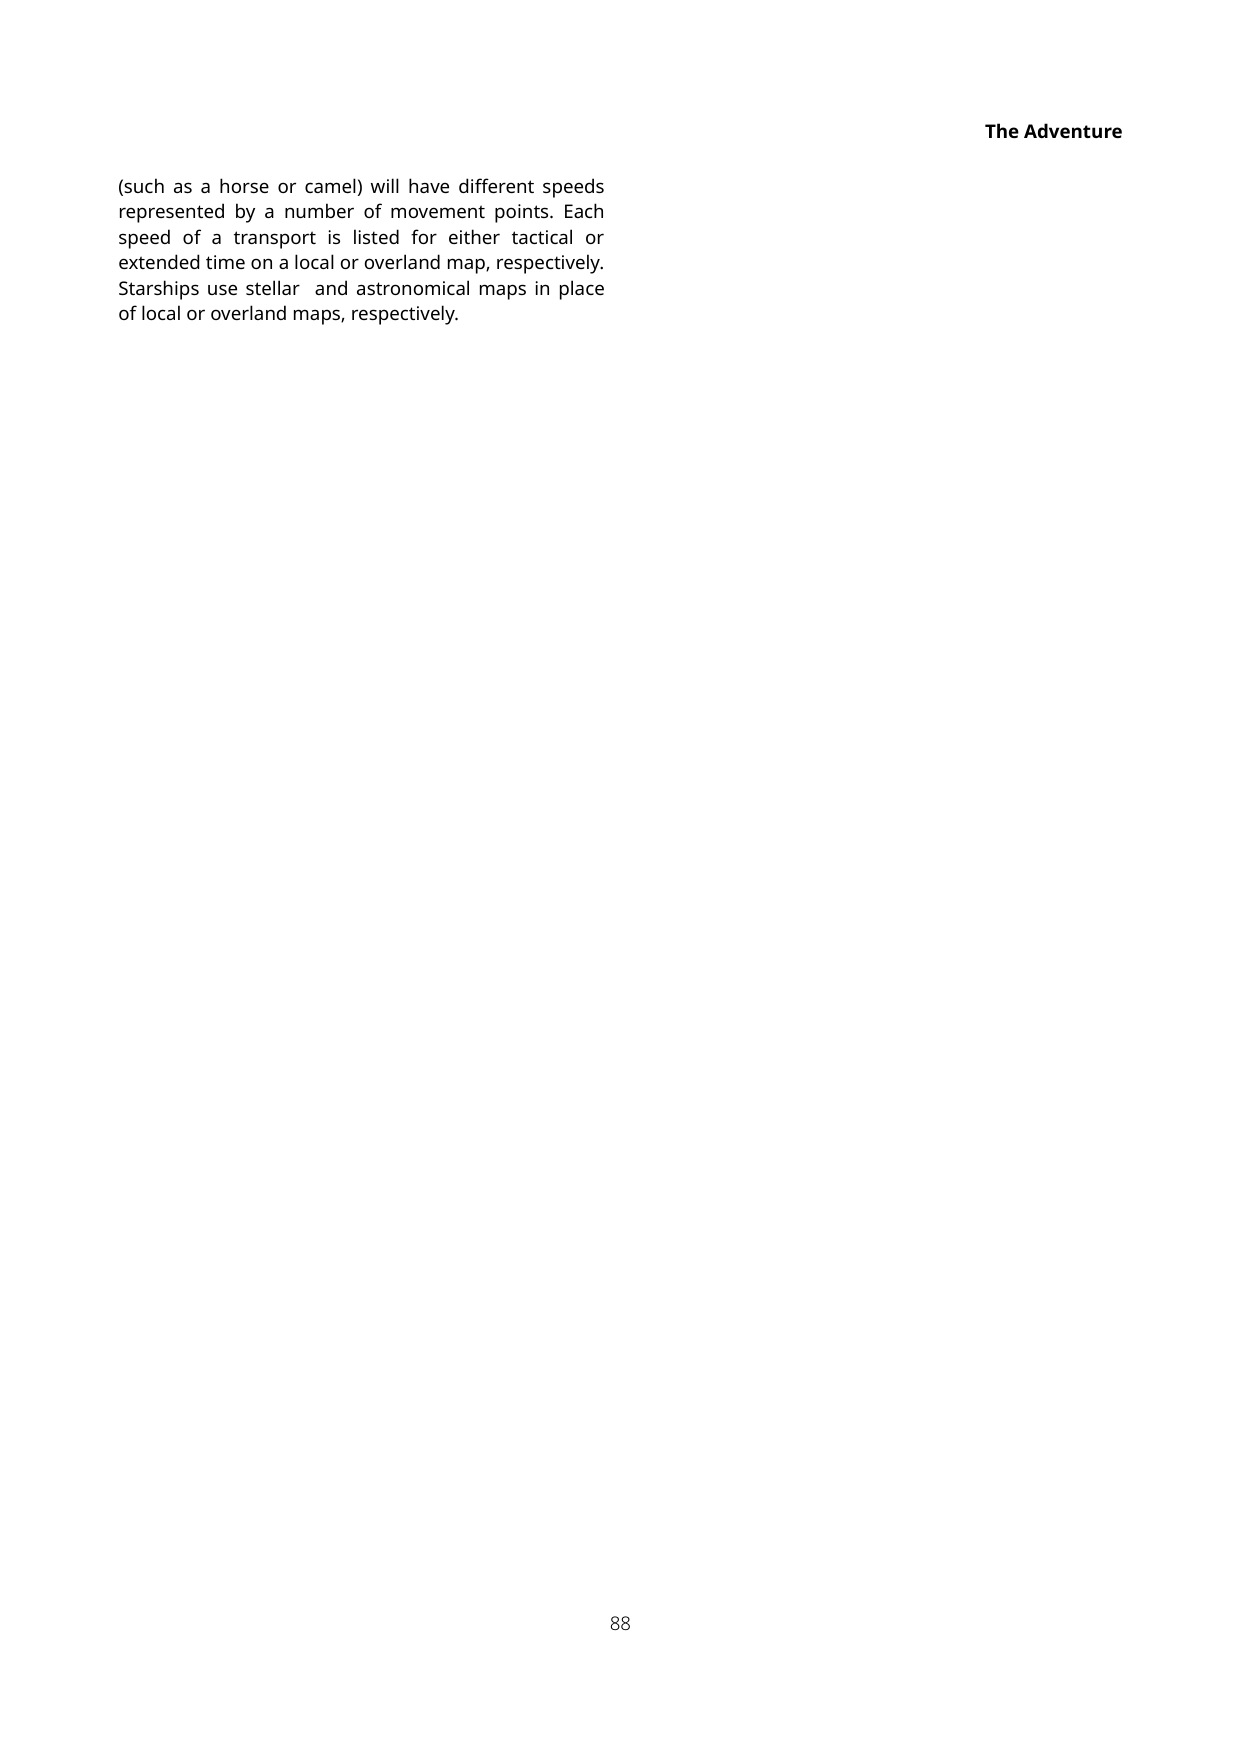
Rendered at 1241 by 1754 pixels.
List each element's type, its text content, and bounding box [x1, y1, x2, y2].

text (such as a horse or camel) will have different speeds represented by a number of movement points. Each speed of a transport is listed for either tactical or extended time on a local or overland map, respectively. Starships use stellar and astronomical maps in place of local or overland maps, respectively. [118, 173, 605, 326]
